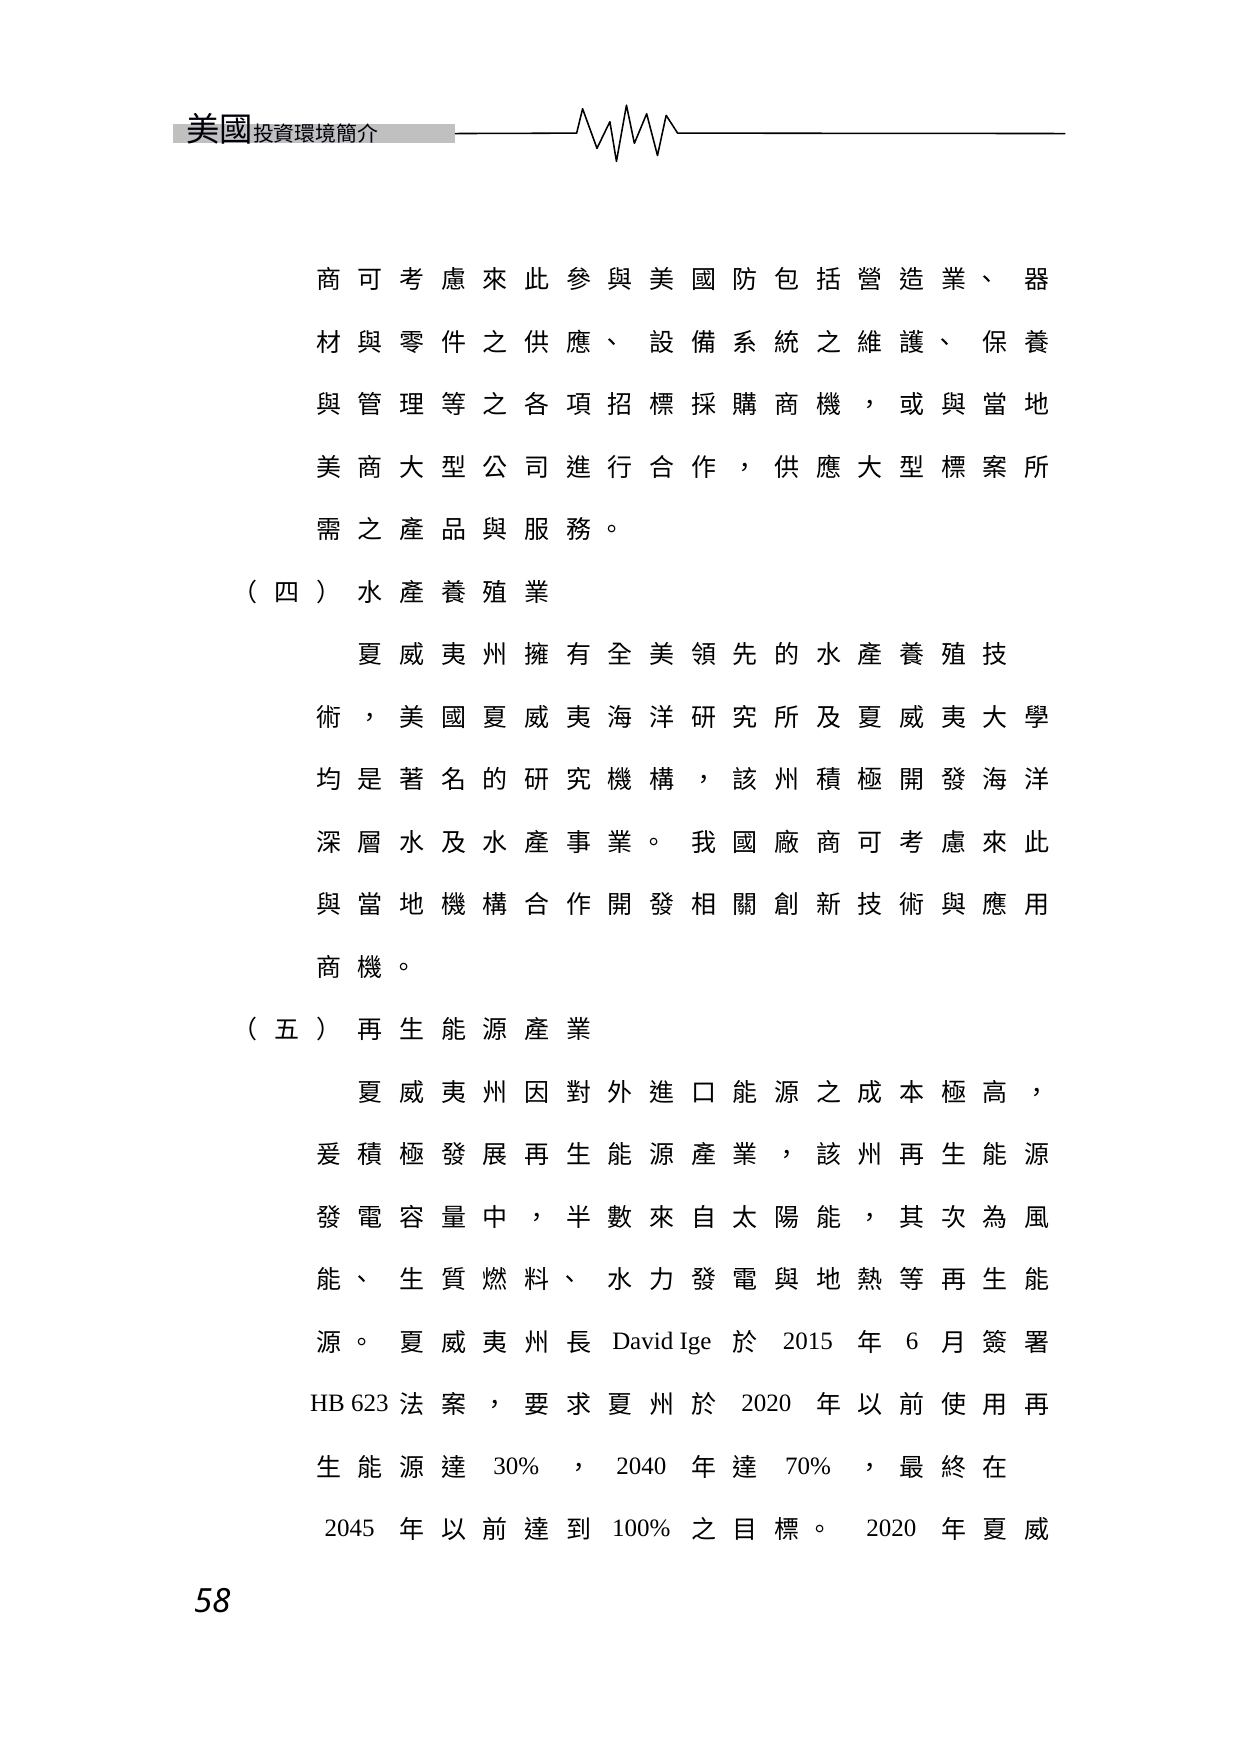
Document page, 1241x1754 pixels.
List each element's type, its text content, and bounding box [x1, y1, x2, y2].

text 商可考慮來此參與美國防包括營造業、器材與零件之供應、設備系統之維護、保養與管理等之各項招標採購商機，或與當地美商大型公司進行合作，供應大型標案所需之產品與服務。 [281, 236, 1058, 549]
text 夏威夷州因對外進口能源之成本極高，爰積極發展再生能源產業，該州再生能源發電容量中，半數來自太陽能，其次為風能、生質燃料、水力發電與地熱等再生能源。夏威夷州長David Ige於2015年6月簽署HB 623法案，要求夏州於2020年以前使用再生能源達30%，2040年達70%，最終在2045年以前達到100%之目標。2020年夏威 [281, 1049, 1058, 1549]
text 夏威夷州擁有全美領先的水產養殖技術，美國夏威夷海洋研究所及夏威夷大學均是著名的研究機構，該州積極開發海洋深層水及水產事業。我國廠商可考慮來此與當地機構合作開發相關創新技術與應用商機。 [281, 611, 1058, 986]
text （五）再生能源產業 [207, 986, 1058, 1049]
text （四）水產養殖業 [207, 549, 1058, 611]
